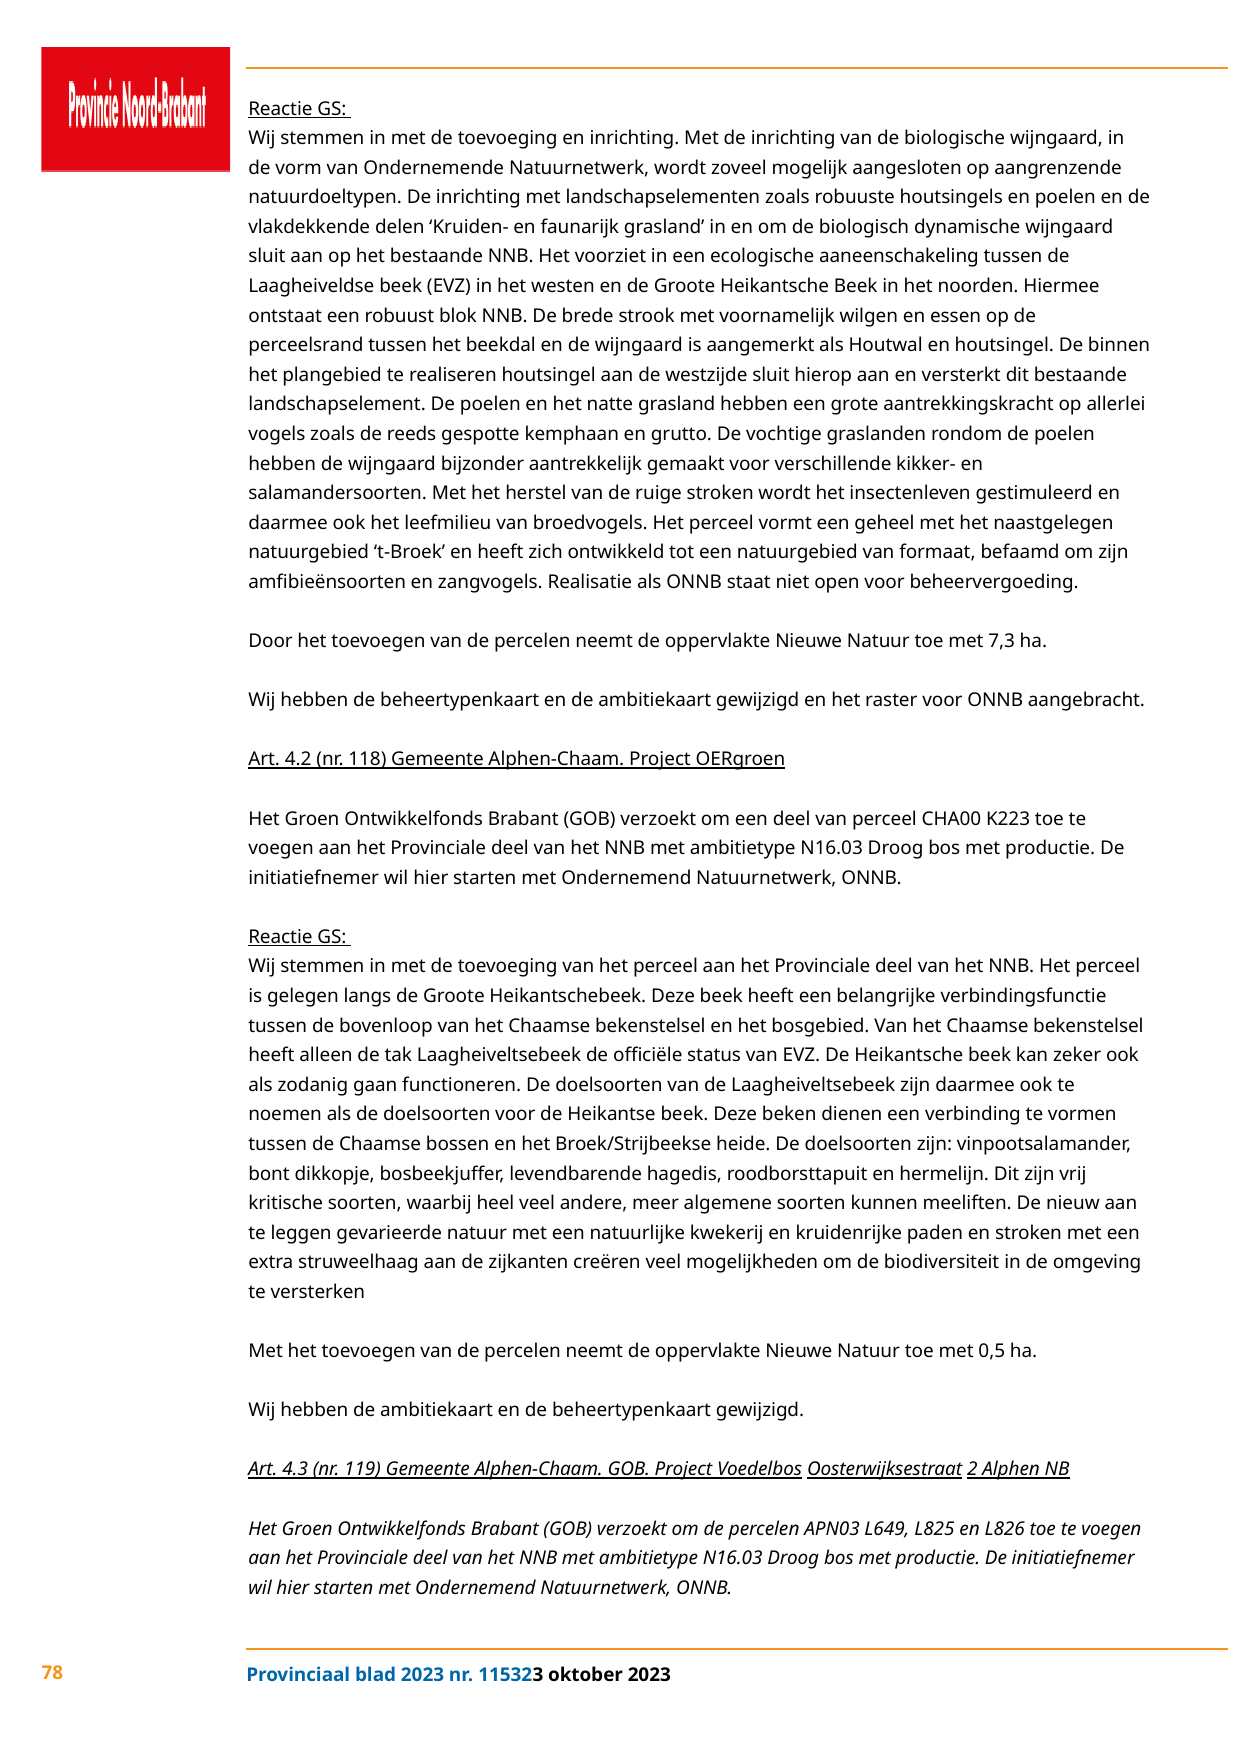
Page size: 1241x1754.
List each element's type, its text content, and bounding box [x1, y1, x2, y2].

text Reactie GS: [248, 95, 1152, 121]
text Art. 4.3 (nr. 119) Gemeente Alphen-Chaam. GOB. Project Voedelbos Oosterwijksestraat 2 Alphen NB [248, 1456, 1152, 1481]
text Met het toevoegen van de percelen neemt de oppervlakte Nieuwe Natuur toe met 0,5 ha. [248, 1337, 1152, 1363]
text Wij hebben de beheertypenkaart en de ambitiekaart gewijzigd en het raster voor ONNB aangebracht. [248, 686, 1152, 712]
text Wij stemmen in met de toevoeging van het perceel aan het Provinciale deel van het NNB. Het perceel is gelegen langs de Groote Heikantschebeek. Deze beek heeft een belangrijke verbindingsfunctie tussen de bovenloop van het Chaamse bekenstelsel en het bosgebied. Van het Chaamse bekenstelsel heeft alleen de tak Laagheiveltsebeek de officiële status van EVZ. De Heikantsche beek kan zeker ook als zodanig gaan functioneren. De doelsoorten van de Laagheiveltsebeek zijn daarmee ook te noemen als de doelsoorten voor de Heikantse beek. Deze beken dienen een verbinding te vormen tussen de Chaamse bossen en het Broek/Strijbeekse heide. De doelsoorten zijn: vinpootsalamander, bont dikkopje, bosbeekjuffer, levendbarende hagedis, roodborsttapuit en hermelijn. Dit zijn vrij kritische soorten, waarbij heel veel andere, meer algemene soorten kunnen meeliften. De nieuw aan te leggen gevarieerde natuur met een natuurlijke kwekerij en kruidenrijke paden en stroken met een extra struweelhaag aan de zijkanten creëren veel mogelijkheden om de biodiversiteit in de omgeving te versterken [248, 953, 1152, 1304]
text Wij stemmen in met de toevoeging en inrichting. Met de inrichting van de biologische wijngaard, in de vorm van Ondernemende Natuurnetwerk, wordt zoveel mogelijk aangesloten op aangrenzende natuurdoeltypen. De inrichting met landschapselementen zoals robuuste houtsingels en poelen en de vlakdekkende delen ‘Kruiden- en faunarijk grasland’ in en om de biologisch dynamische wijngaard sluit aan op het bestaande NNB. Het voorziet in een ecologische aaneenschakeling tussen de Laagheiveldse beek (EVZ) in het westen en de Groote Heikantsche Beek in het noorden. Hiermee ontstaat een robuust blok NNB. De brede strook met voornamelijk wilgen en essen op de perceelsrand tussen het beekdal en de wijngaard is aangemerkt als Houtwal en houtsingel. De binnen het plangebied te realiseren houtsingel aan de westzijde sluit hierop aan en versterkt dit bestaande landschapselement. De poelen en het natte grasland hebben een grote aantrekkingskracht op allerlei vogels zoals de reeds gespotte kemphaan en grutto. De vochtige graslanden rondom de poelen hebben de wijngaard bijzonder aantrekkelijk gemaakt voor verschillende kikker- en salamandersoorten. Met het herstel van de ruige stroken wordt het insectenleven gestimuleerd en daarmee ook het leefmilieu van broedvogels. Het perceel vormt een geheel met het naastgelegen natuurgebied ‘t-Broek’ en heeft zich ontwikkeld tot een natuurgebied van formaat, befaamd om zijn amfibieënsoorten en zangvogels. Realisatie als ONNB staat niet open voor beheervergoeding. [248, 124, 1152, 594]
text Wij hebben de ambitiekaart en de beheertypenkaart gewijzigd. [248, 1396, 1152, 1422]
text Art. 4.2 (nr. 118) Gemeente Alphen-Chaam. Project OERgroen [248, 746, 1152, 771]
text Door het toevoegen van de percelen neemt de oppervlakte Nieuwe Natuur toe met 7,3 ha. [248, 627, 1152, 653]
text Het Groen Ontwikkelfonds Brabant (GOB) verzoekt om een deel van perceel CHA00 K223 toe te voegen aan het Provinciale deel van het NNB met ambitietype N16.03 Droog bos met productie. De initiatiefnemer wil hier starten met Ondernemend Natuurnetwerk, ONNB. [248, 805, 1152, 890]
picture [41, 47, 231, 172]
text Reactie GS: [248, 923, 1152, 949]
text Het Groen Ontwikkelfonds Brabant (GOB) verzoekt om de percelen APN03 L649, L825 en L826 toe te voegen aan het Provinciale deel van het NNB met ambitietype N16.03 Droog bos met productie. De initiatiefnemer wil hier starten met Ondernemend Natuurnetwerk, ONNB. [248, 1515, 1152, 1600]
